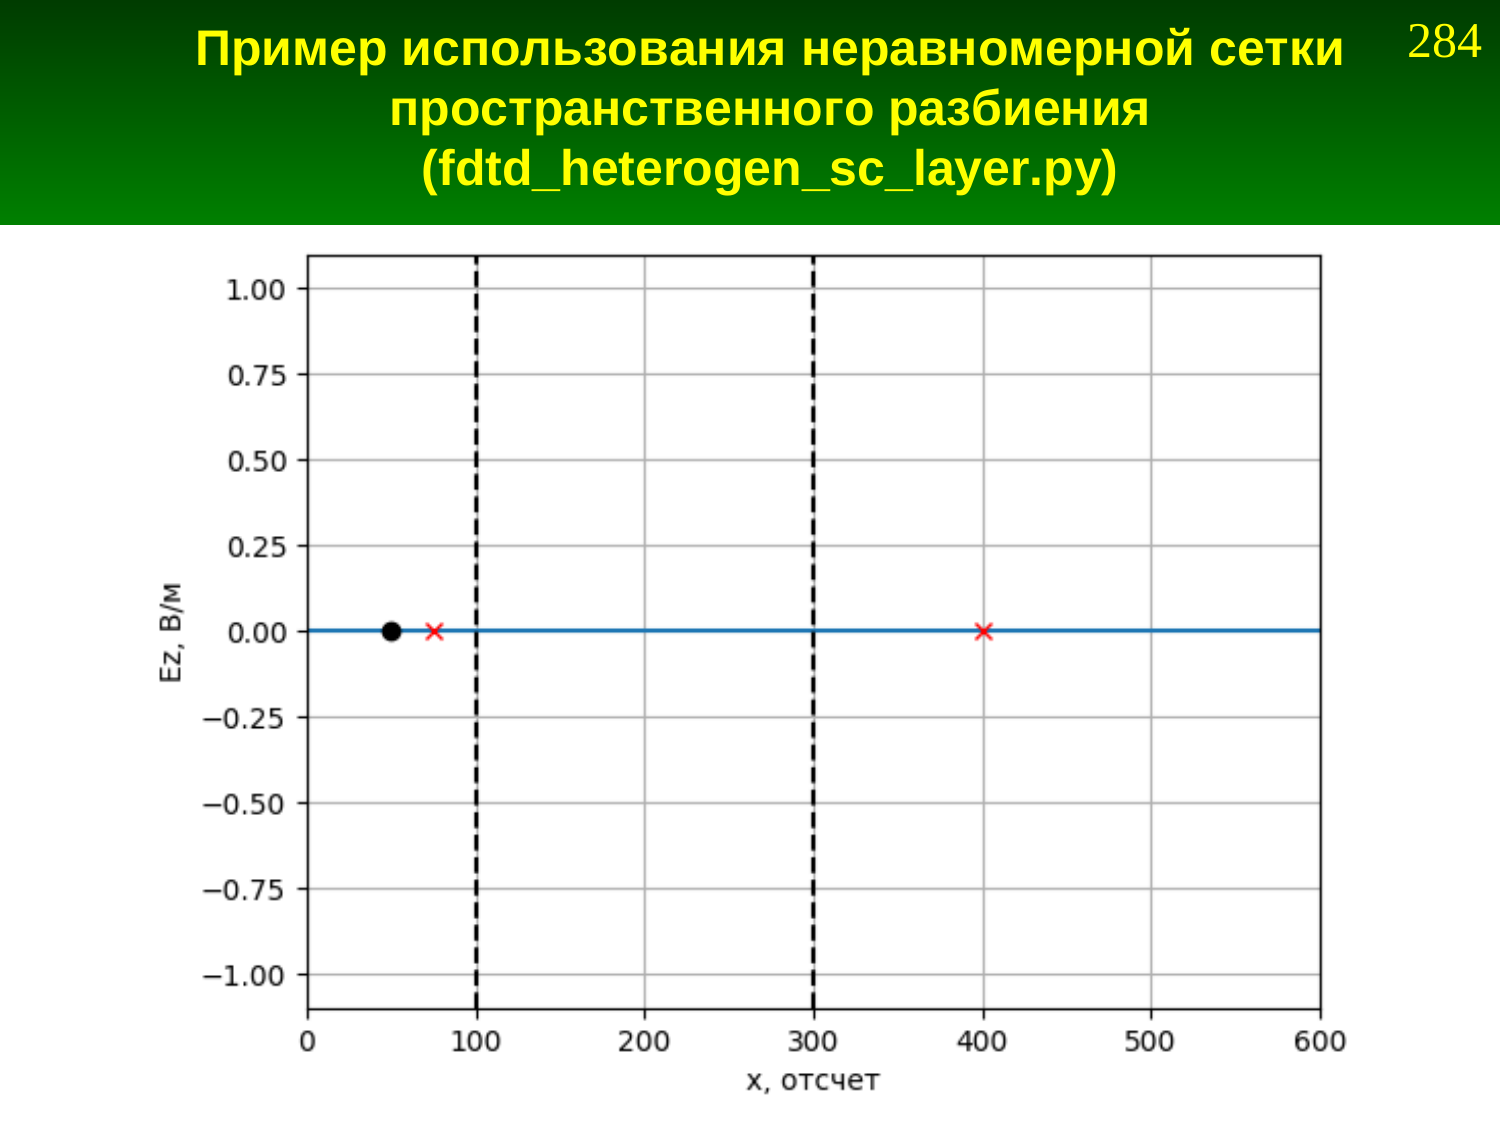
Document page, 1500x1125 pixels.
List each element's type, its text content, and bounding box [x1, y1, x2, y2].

picture [144, 241, 1356, 1117]
title Пример использования неравномерной сетки пространственного разбиения (fdtd_heterogen_sc_layer.py) [100, 7, 1441, 204]
